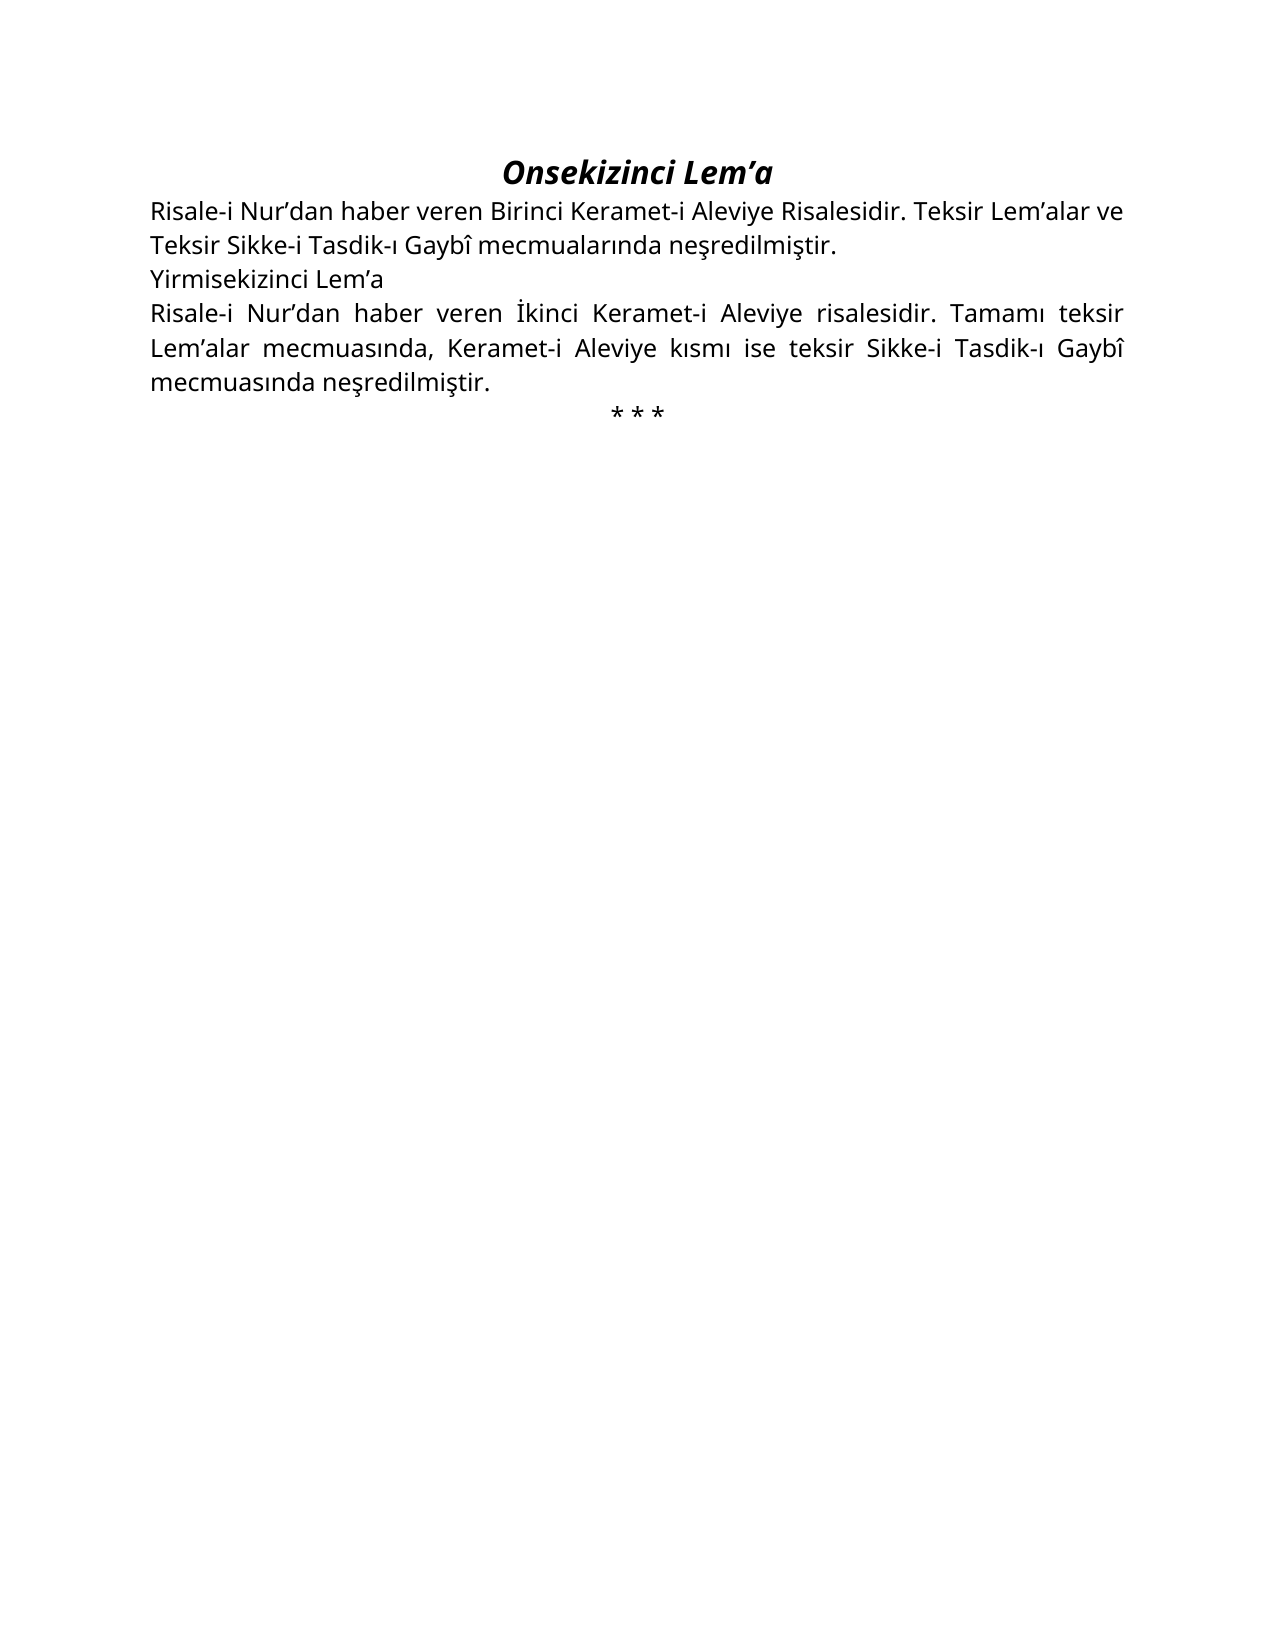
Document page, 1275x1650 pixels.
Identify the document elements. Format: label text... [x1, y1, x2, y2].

text Risale-i Nur’dan haber veren İkinci Keramet-i Aleviye risalesidir. Tamamı teksir Lem’alar mecmuasında, Keramet-i Aleviye kısmı ise teksir Sikke-i Tasdik-ı Gaybî mecmuasında neşredilmiştir. [150, 296, 1125, 398]
text Risale-i Nur’dan haber veren Birinci Keramet-i Aleviye Risalesidir. Teksir Lem’alar ve Teksir Sikke-i Tasdik-ı Gaybî mecmualarında neşredilmiştir. [150, 194, 1125, 262]
text * * * [150, 398, 1125, 432]
text Yirmisekizinci Lem’a [150, 262, 1125, 296]
subtitle Onsekizinci Lem’a [150, 150, 1125, 194]
